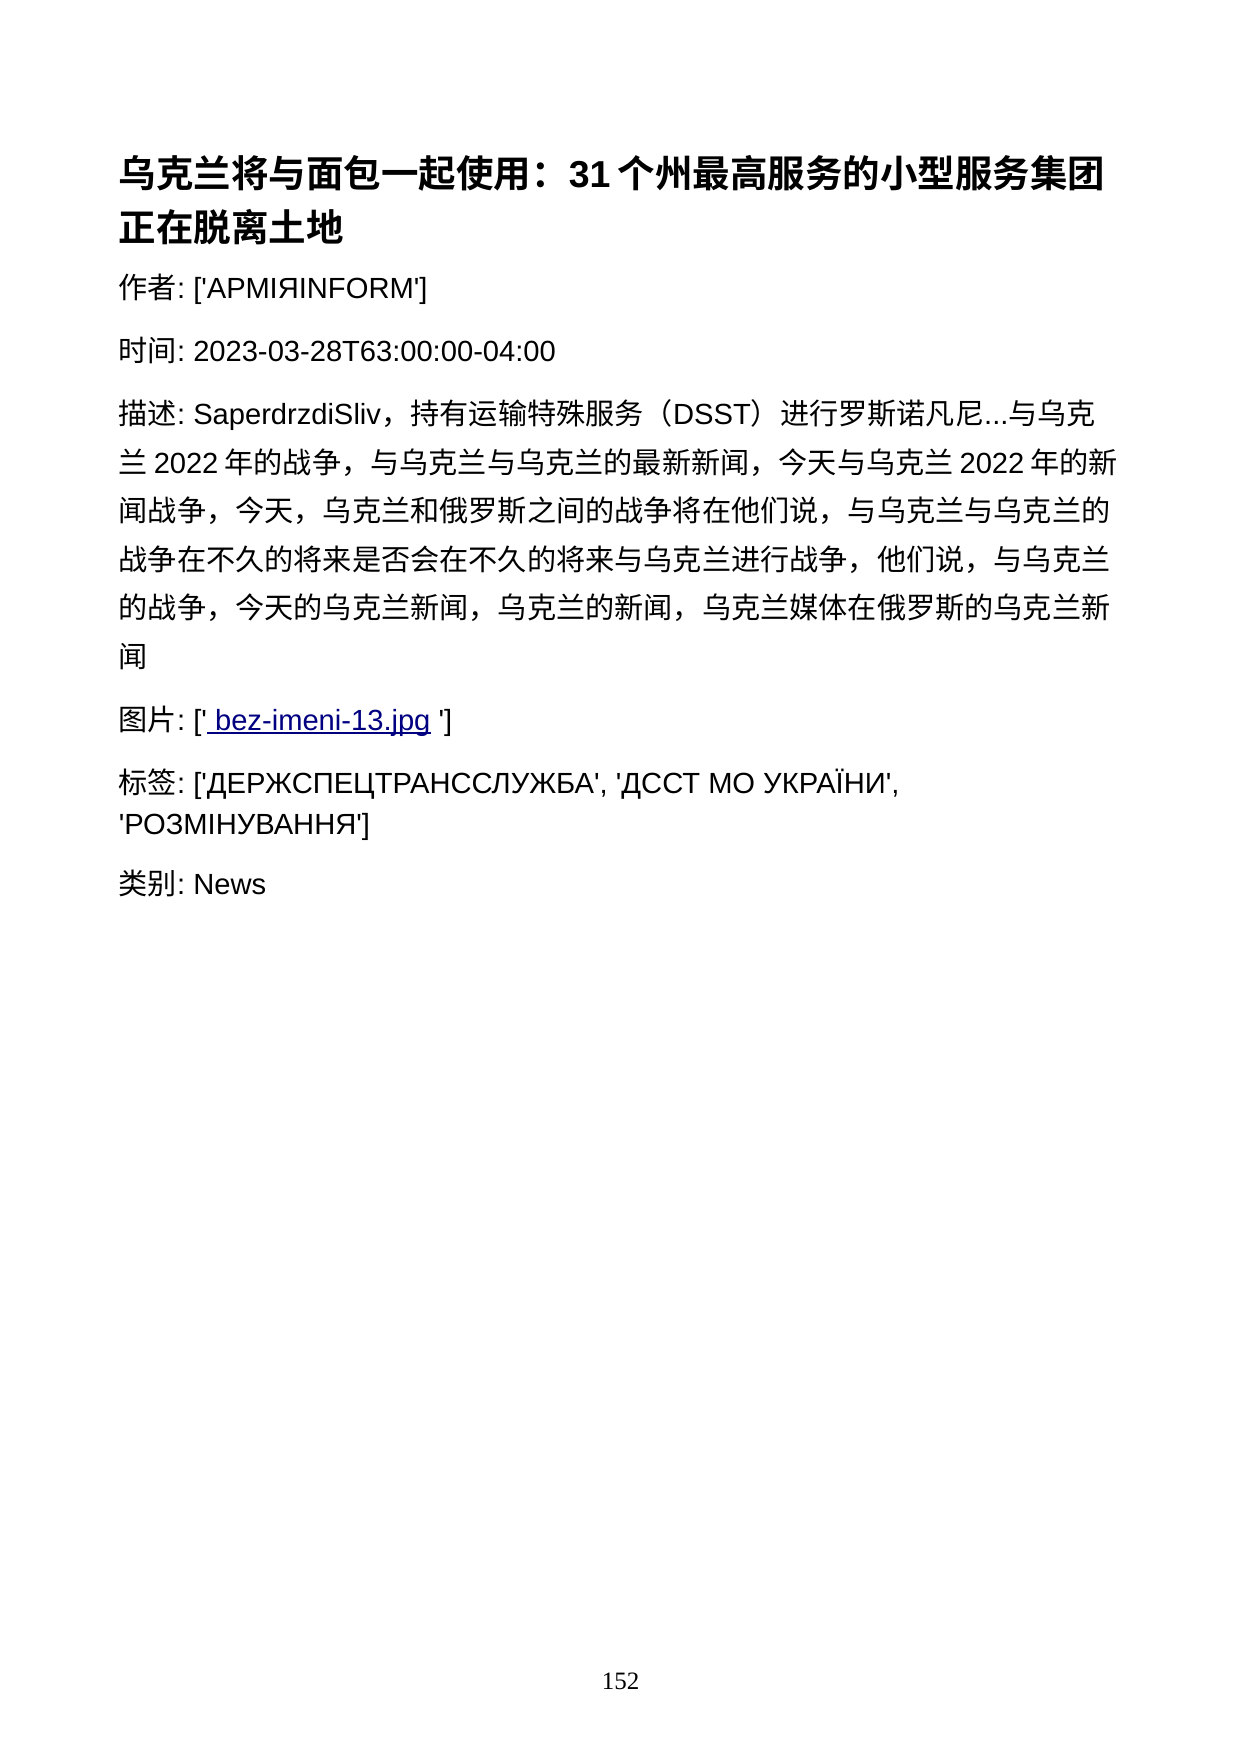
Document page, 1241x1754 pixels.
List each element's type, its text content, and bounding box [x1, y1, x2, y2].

text 标签: ['ДЕРЖСПЕЦТРАНССЛУЖБА', 'ДССТ МО УКРАЇНИ', 'РОЗМІНУВАННЯ'] [118, 760, 1122, 841]
text 类别: News [118, 860, 1122, 902]
text 图片: [' bez-imeni-13.jpg '] [118, 697, 1122, 739]
subtitle 乌克兰将与面包一起使用：31个州最高服务的小型服务集团正在脱离土地 [118, 143, 1122, 252]
text 作者: ['АРМІЯINFORM'] [118, 264, 1122, 307]
text 描述: SaperdrzdiSliv，持有运输特殊服务（DSST）进行罗斯诺凡尼...与乌克兰2022年的战争，与乌克兰与乌克兰的最新新闻，今天与乌克兰2022年的新闻战争，今天，乌克兰和俄罗斯之间的战争将在他们说，与乌克兰与乌克兰的战争在不久的将来是否会在不久的将来与乌克兰进行战争，他们说，与乌克兰的战争，今天的乌克兰新闻，乌克兰的新闻，乌克兰媒体在俄罗斯的乌克兰新闻 [118, 391, 1122, 676]
text 时间: 2023-03-28T63:00:00-04:00 [118, 328, 1122, 370]
